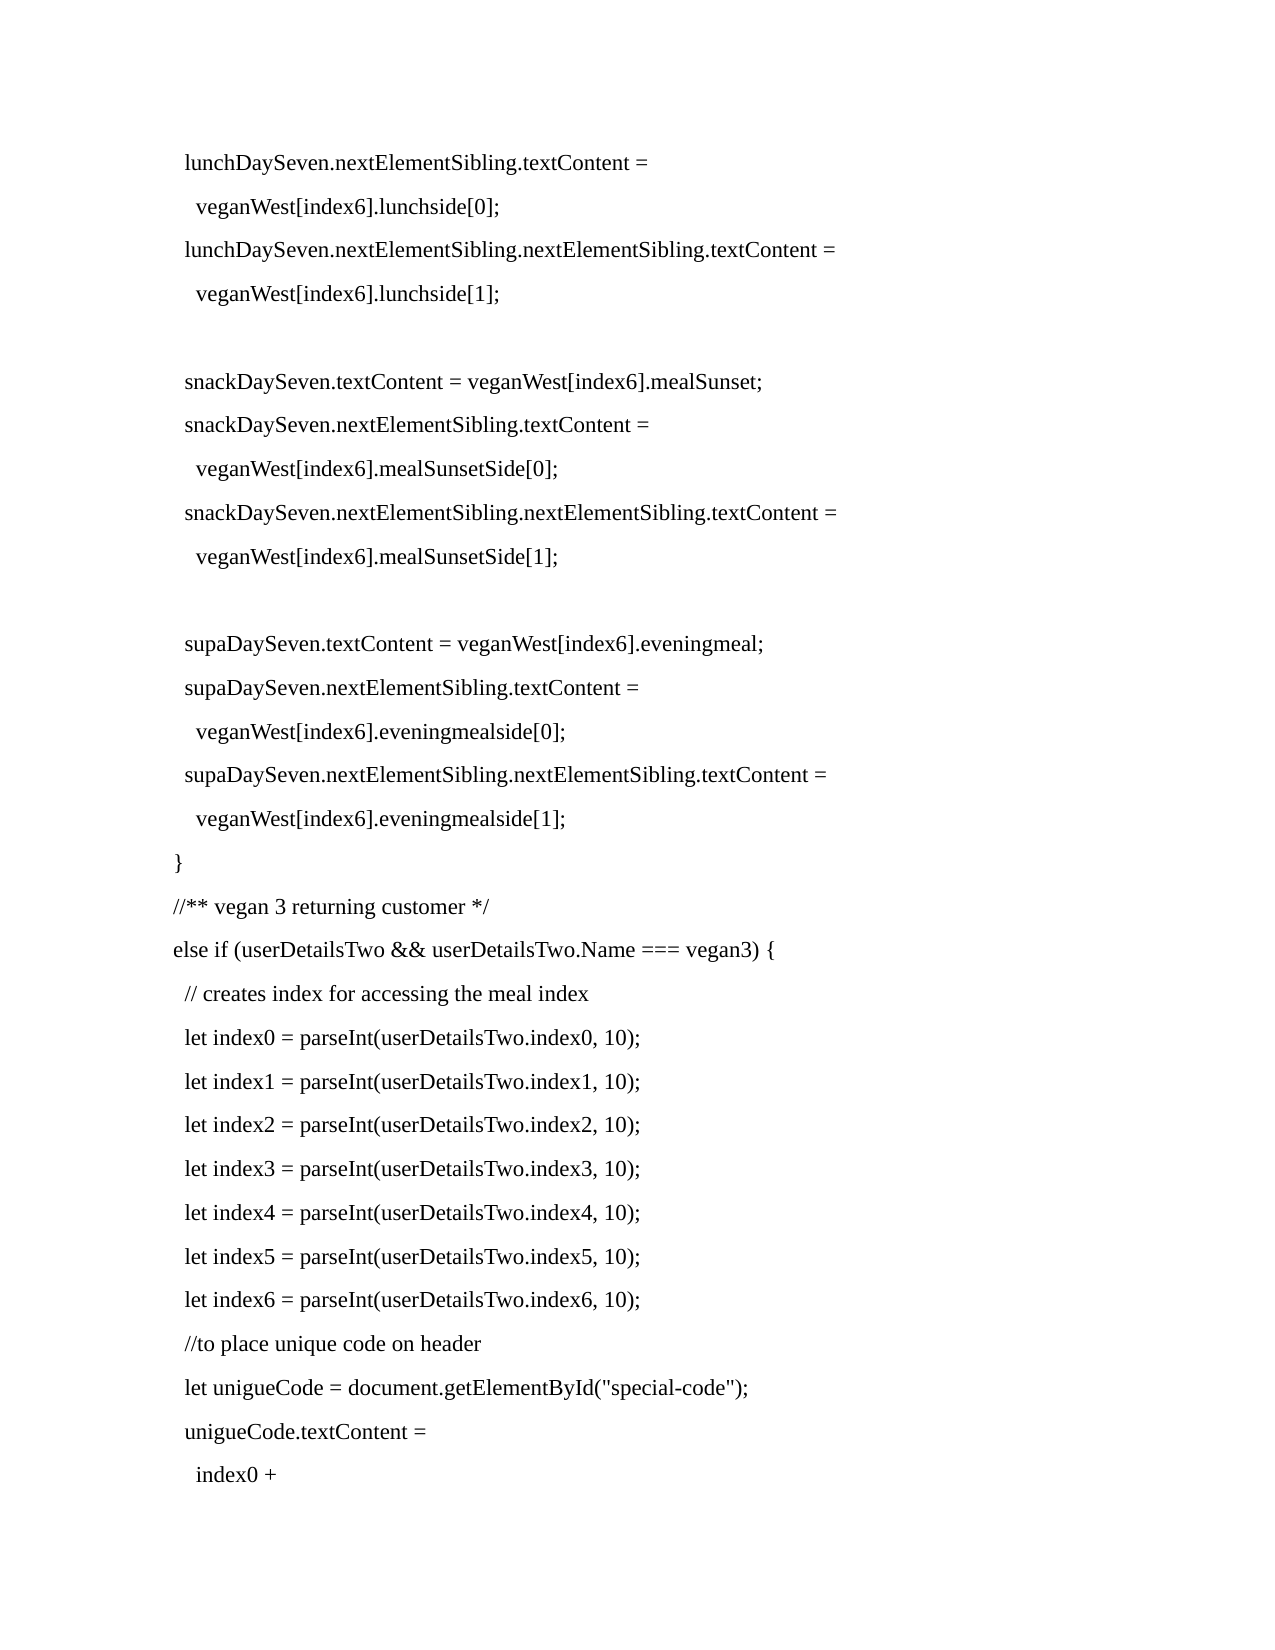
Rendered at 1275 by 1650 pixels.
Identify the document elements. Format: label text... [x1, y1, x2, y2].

text let index2 = parseInt(userDetailsTwo.index2, 10); [150, 1112, 1125, 1138]
text snackDaySeven.nextElementSibling.textContent = [150, 412, 1125, 438]
text supaDaySeven.nextElementSibling.nextElementSibling.textContent = [150, 762, 1125, 788]
text let index1 = parseInt(userDetailsTwo.index1, 10); [150, 1069, 1125, 1094]
text let index4 = parseInt(userDetailsTwo.index4, 10); [150, 1200, 1125, 1225]
text else if (userDetailsTwo && userDetailsTwo.Name === vegan3) { [150, 937, 1125, 963]
text // creates index for accessing the meal index [150, 981, 1125, 1007]
text supaDaySeven.nextElementSibling.textContent = [150, 675, 1125, 700]
text veganWest[index6].lunchside[1]; [150, 281, 1125, 307]
text let index0 = parseInt(userDetailsTwo.index0, 10); [150, 1025, 1125, 1050]
text } [150, 850, 1125, 875]
text index0 + [150, 1462, 1125, 1488]
text unigueCode.textContent = [150, 1419, 1125, 1444]
text veganWest[index6].eveningmealside[0]; [150, 719, 1125, 744]
text //to place unique code on header [150, 1331, 1125, 1357]
text lunchDaySeven.nextElementSibling.nextElementSibling.textContent = [150, 237, 1125, 263]
text let index3 = parseInt(userDetailsTwo.index3, 10); [150, 1156, 1125, 1182]
text lunchDaySeven.nextElementSibling.textContent = [150, 150, 1125, 175]
text veganWest[index6].mealSunsetSide[1]; [150, 544, 1125, 569]
text supaDaySeven.textContent = veganWest[index6].eveningmeal; [150, 631, 1125, 657]
text veganWest[index6].lunchside[0]; [150, 194, 1125, 219]
text let index6 = parseInt(userDetailsTwo.index6, 10); [150, 1287, 1125, 1313]
text veganWest[index6].eveningmealside[1]; [150, 806, 1125, 832]
text snackDaySeven.nextElementSibling.nextElementSibling.textContent = [150, 500, 1125, 525]
text snackDaySeven.textContent = veganWest[index6].mealSunset; [150, 369, 1125, 394]
text let unigueCode = document.getElementById("special-code"); [150, 1375, 1125, 1400]
text //** vegan 3 returning customer */ [150, 894, 1125, 919]
text let index5 = parseInt(userDetailsTwo.index5, 10); [150, 1244, 1125, 1269]
text veganWest[index6].mealSunsetSide[0]; [150, 456, 1125, 482]
